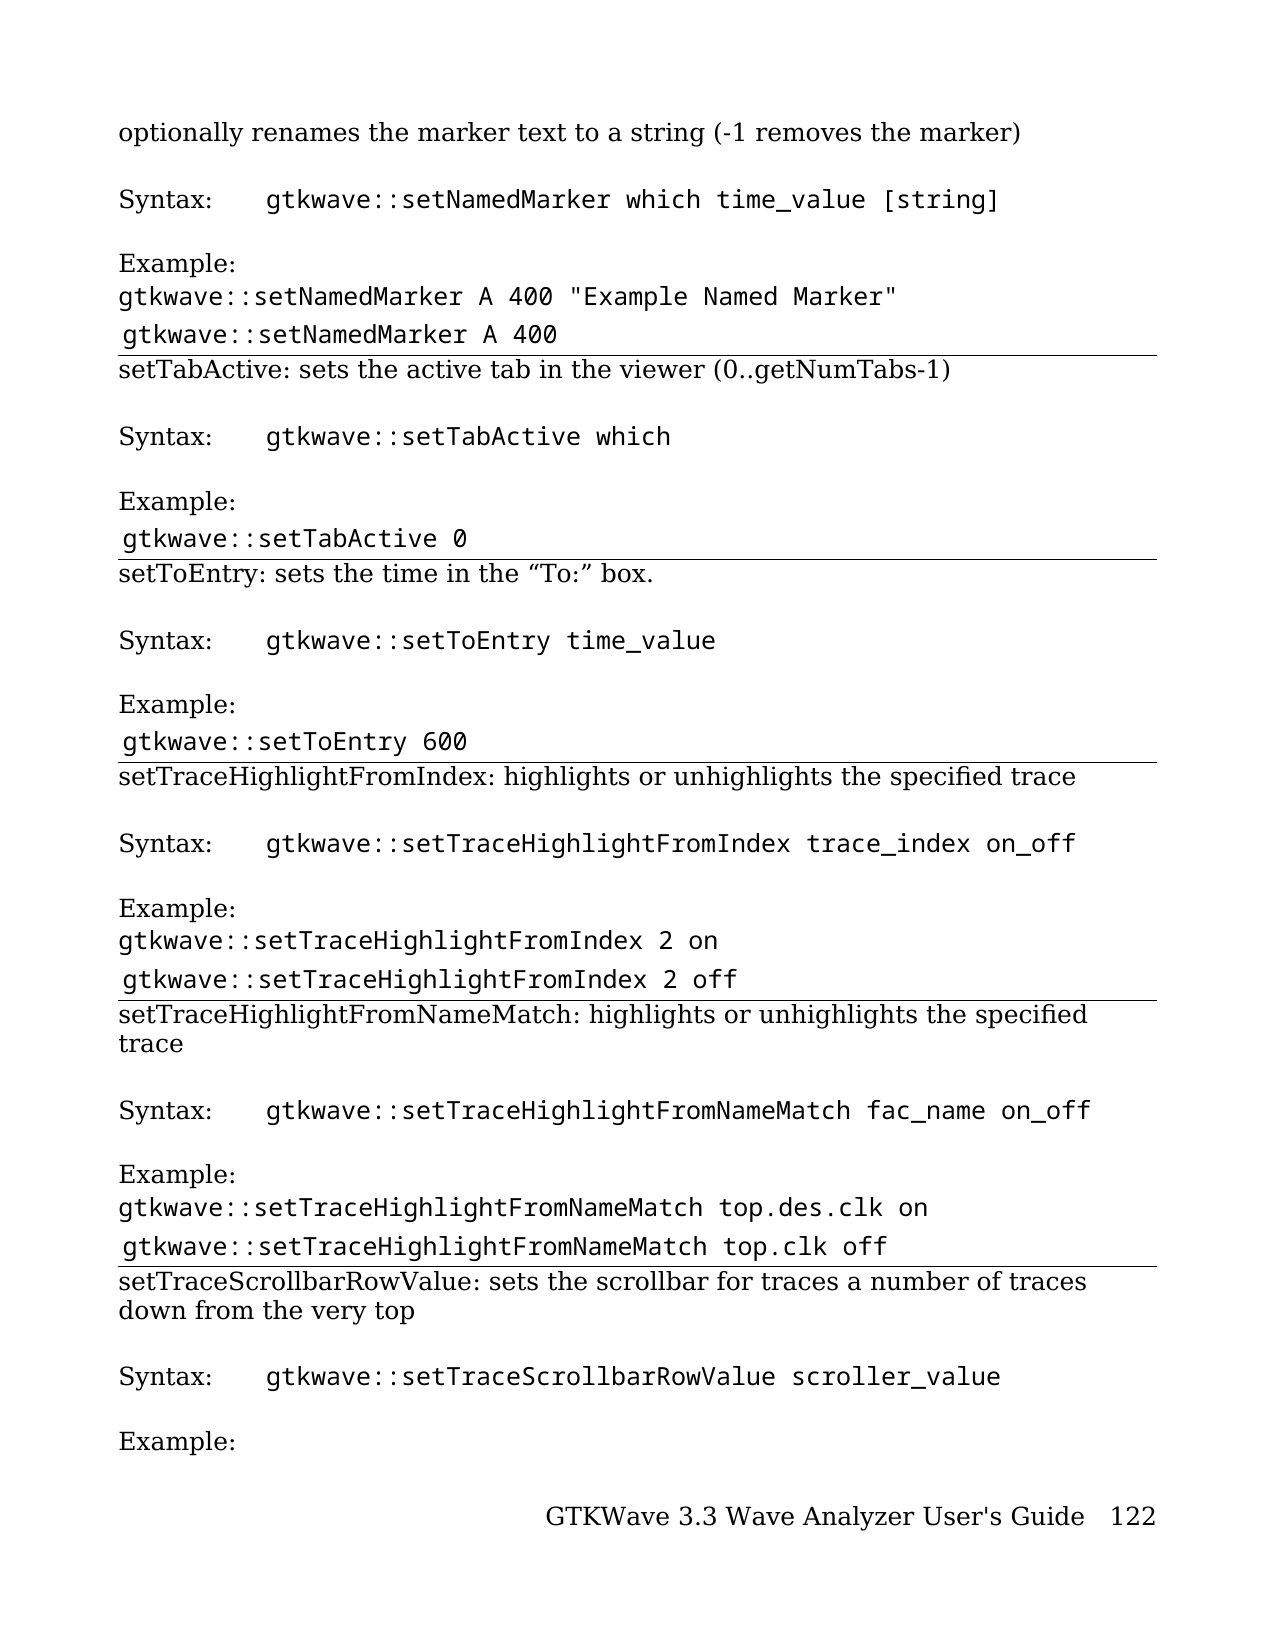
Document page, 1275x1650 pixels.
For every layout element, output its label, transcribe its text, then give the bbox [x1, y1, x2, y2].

text gtkwave::setTraceHighlightFromIndex 2 off [118, 957, 1157, 1000]
text setTraceHighlightFromNameMatch: highlights or unhighlights the specified trace [118, 1001, 1157, 1058]
text gtkwave::setTraceHighlightFromNameMatch top.des.clk on [118, 1190, 1157, 1224]
text Syntax: gtkwave::setTabActive which [118, 419, 1157, 453]
text gtkwave::setTraceHighlightFromIndex 2 on [118, 923, 1157, 957]
text Example: [118, 690, 1157, 719]
text Syntax: gtkwave::setToEntry time_value [118, 622, 1157, 656]
text Example: [118, 1427, 1157, 1456]
text setToEntry: sets the time in the “To:” box. [118, 560, 1157, 588]
text Example: [118, 894, 1157, 923]
text Syntax: gtkwave::setNamedMarker which time_value [string] [118, 181, 1157, 215]
text gtkwave::setNamedMarker A 400 "Example Named Marker" [118, 279, 1157, 313]
text optionally renames the marker text to a string (-1 removes the marker) [118, 118, 1157, 147]
text Example: [118, 249, 1157, 279]
text setTraceHighlightFromIndex: highlights or unhighlights the specified trace [118, 763, 1157, 792]
text gtkwave::setToEntry 600 [118, 719, 1157, 762]
text gtkwave::setTabActive 0 [118, 516, 1157, 559]
text Syntax: gtkwave::setTraceHighlightFromNameMatch fac_name on_off [118, 1092, 1157, 1126]
text gtkwave::setNamedMarker A 400 [118, 313, 1157, 355]
text setTabActive: sets the active tab in the viewer (0..getNumTabs-1) [118, 356, 1157, 385]
text Syntax: gtkwave::setTraceScrollbarRowValue scroller_value [118, 1359, 1157, 1393]
text Syntax: gtkwave::setTraceHighlightFromIndex trace_index on_off [118, 826, 1157, 860]
text Example: [118, 487, 1157, 516]
text Example: [118, 1161, 1157, 1190]
text setTraceScrollbarRowValue: sets the scrollbar for traces a number of traces down from the very top [118, 1267, 1157, 1325]
text gtkwave::setTraceHighlightFromNameMatch top.clk off [118, 1224, 1157, 1266]
